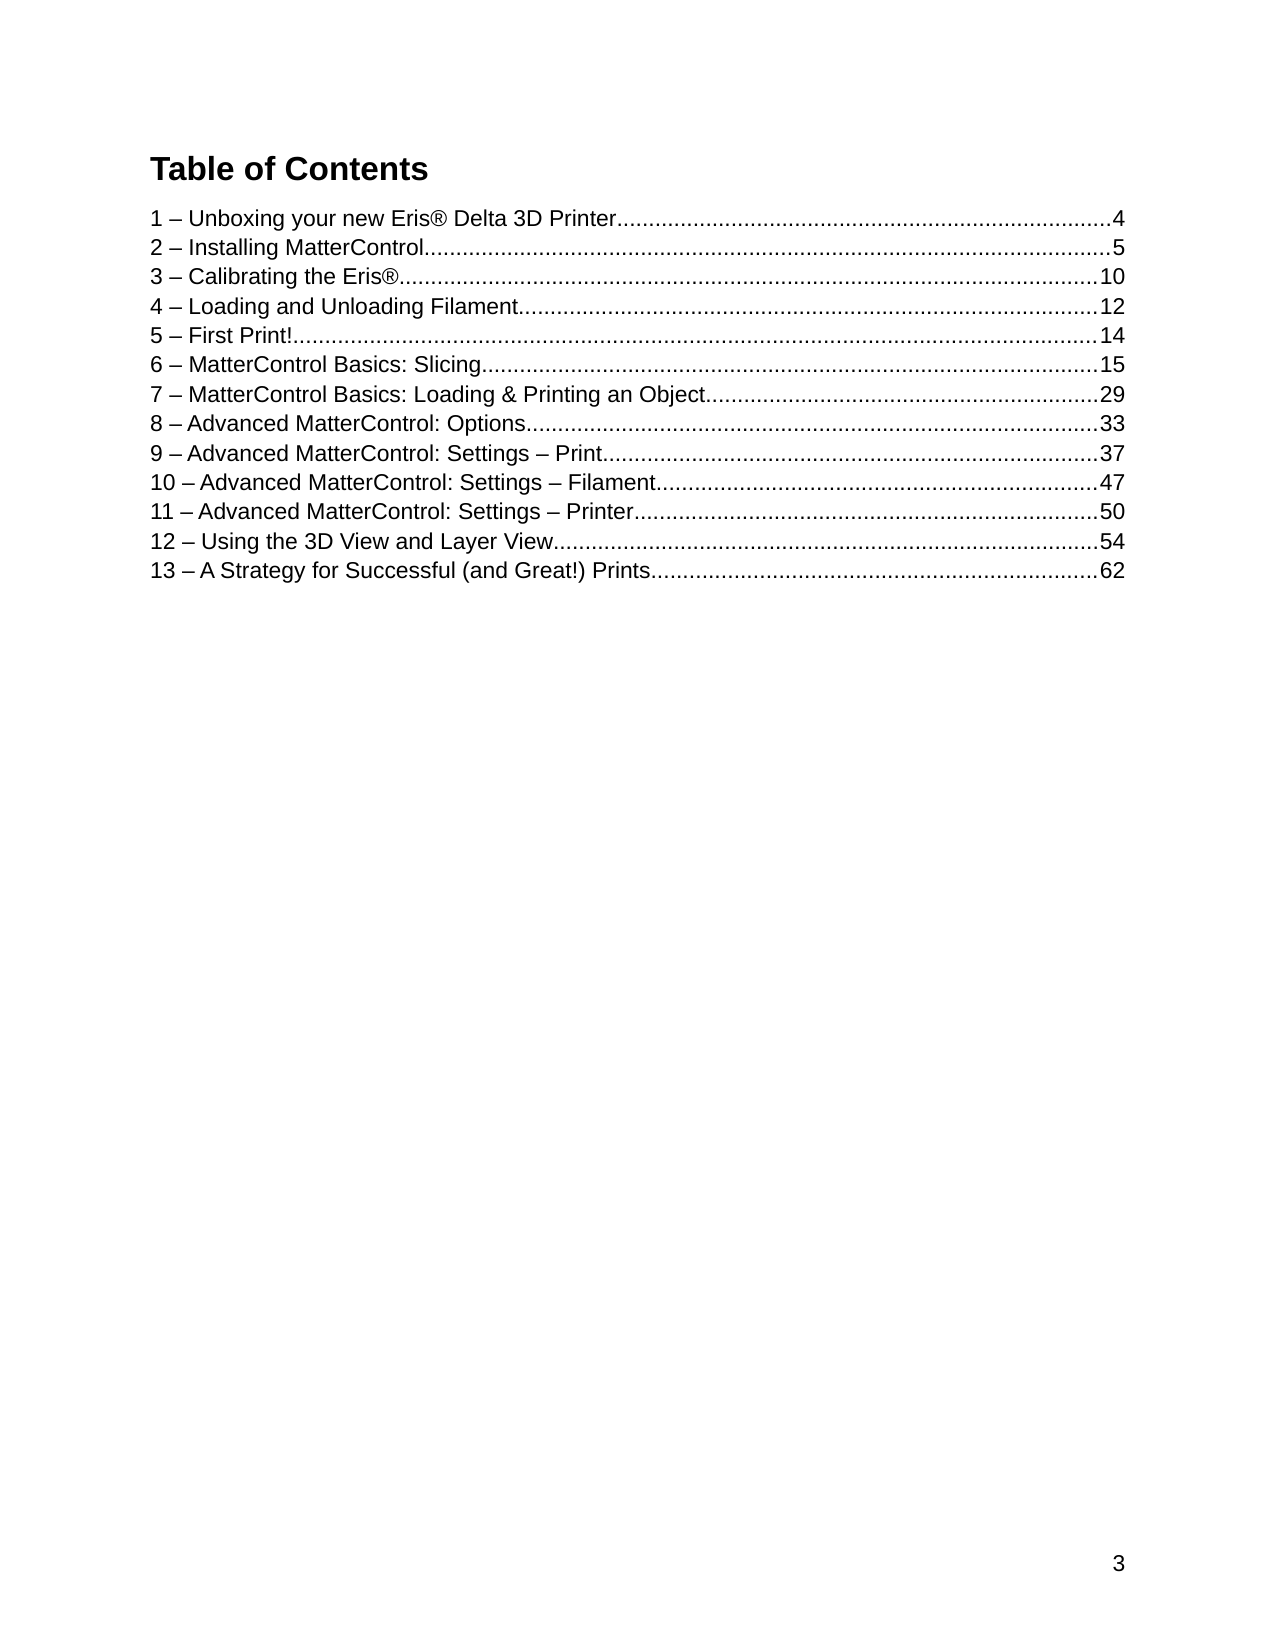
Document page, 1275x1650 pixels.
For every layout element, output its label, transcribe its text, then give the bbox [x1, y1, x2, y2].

text 7 – MatterControl Basics: Loading & Printing an Object 29 [150, 382, 1125, 407]
text 1 – Unboxing your new Eris® Delta 3D Printer 4 [150, 205, 1125, 231]
text 13 – A Strategy for Successful (and Great!) Prints 62 [150, 558, 1125, 583]
text 10 – Advanced MatterControl: Settings – Filament 47 [150, 470, 1125, 495]
text 12 – Using the 3D View and Layer View 54 [150, 528, 1125, 554]
text 9 – Advanced MatterControl: Settings – Print 37 [150, 440, 1125, 466]
subtitle Table of Contents [150, 150, 1125, 187]
text 5 – First Print! 14 [150, 323, 1125, 348]
text 3 – Calibrating the Eris® 10 [150, 264, 1125, 290]
text 4 – Loading and Unloading Filament 12 [150, 293, 1125, 319]
text 6 – MatterControl Basics: Slicing 15 [150, 352, 1125, 378]
text 2 – Installing MatterControl 5 [150, 235, 1125, 260]
text 11 – Advanced MatterControl: Settings – Printer 50 [150, 499, 1125, 525]
text 8 – Advanced MatterControl: Options 33 [150, 411, 1125, 437]
